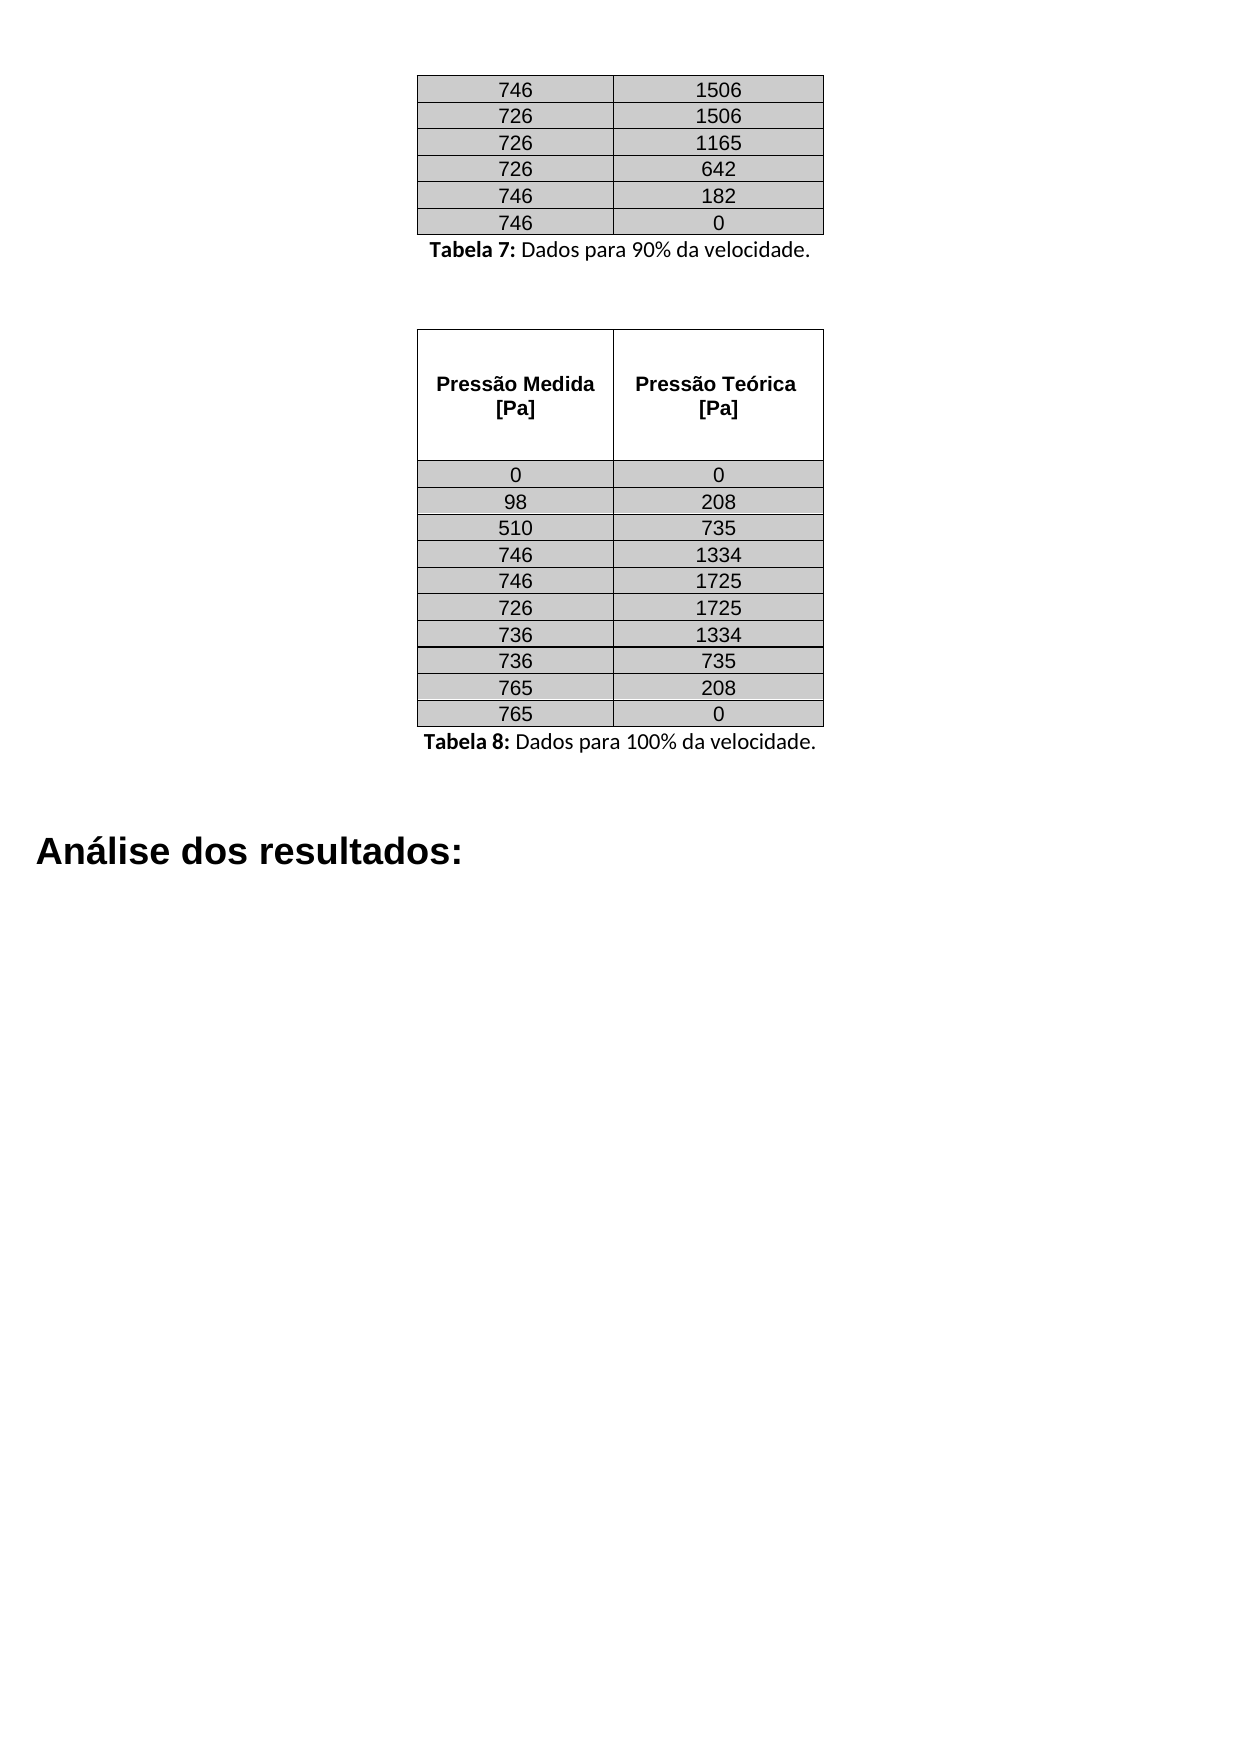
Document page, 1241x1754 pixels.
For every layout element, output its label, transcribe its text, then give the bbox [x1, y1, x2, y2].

table_cell 1334 [614, 541, 823, 567]
table_header Pressão Teórica [Pa] [614, 330, 823, 460]
table_cell 746 [418, 182, 613, 208]
table_cell 1725 [614, 594, 823, 620]
table_cell 726 [418, 103, 613, 128]
table_cell 1334 [614, 621, 823, 646]
table_cell 765 [418, 674, 613, 699]
table_cell 0 [614, 701, 823, 726]
table_cell 1506 [614, 103, 823, 128]
table_header Pressão Medida [Pa] [418, 330, 613, 460]
text Tabela 8: Dados para 100% da velocidade. [35, 727, 1205, 755]
table_cell 746 [418, 76, 613, 102]
table_cell 736 [418, 621, 613, 646]
table_cell 1506 [614, 76, 823, 102]
table_cell 735 [614, 515, 823, 540]
table_cell 642 [614, 156, 823, 181]
table_cell 0 [418, 461, 613, 487]
table_cell 510 [418, 515, 613, 540]
table_cell 726 [418, 129, 613, 155]
table_cell 765 [418, 701, 613, 726]
table_cell 98 [418, 488, 613, 513]
table_cell 182 [614, 182, 823, 208]
table_cell 1165 [614, 129, 823, 155]
table_cell 208 [614, 674, 823, 699]
table_cell 746 [418, 209, 613, 234]
text Tabela 7: Dados para 90% da velocidade. [35, 235, 1205, 263]
table_cell 208 [614, 488, 823, 513]
table_cell 746 [418, 568, 613, 593]
table_cell 0 [614, 209, 823, 234]
table_cell 735 [614, 648, 823, 673]
table_cell 746 [418, 541, 613, 567]
table_cell 736 [418, 648, 613, 673]
table_cell 726 [418, 156, 613, 181]
table_cell 726 [418, 594, 613, 620]
table_cell 0 [614, 461, 823, 487]
table_cell 1725 [614, 568, 823, 593]
subtitle Análise dos resultados: [35, 829, 1205, 873]
